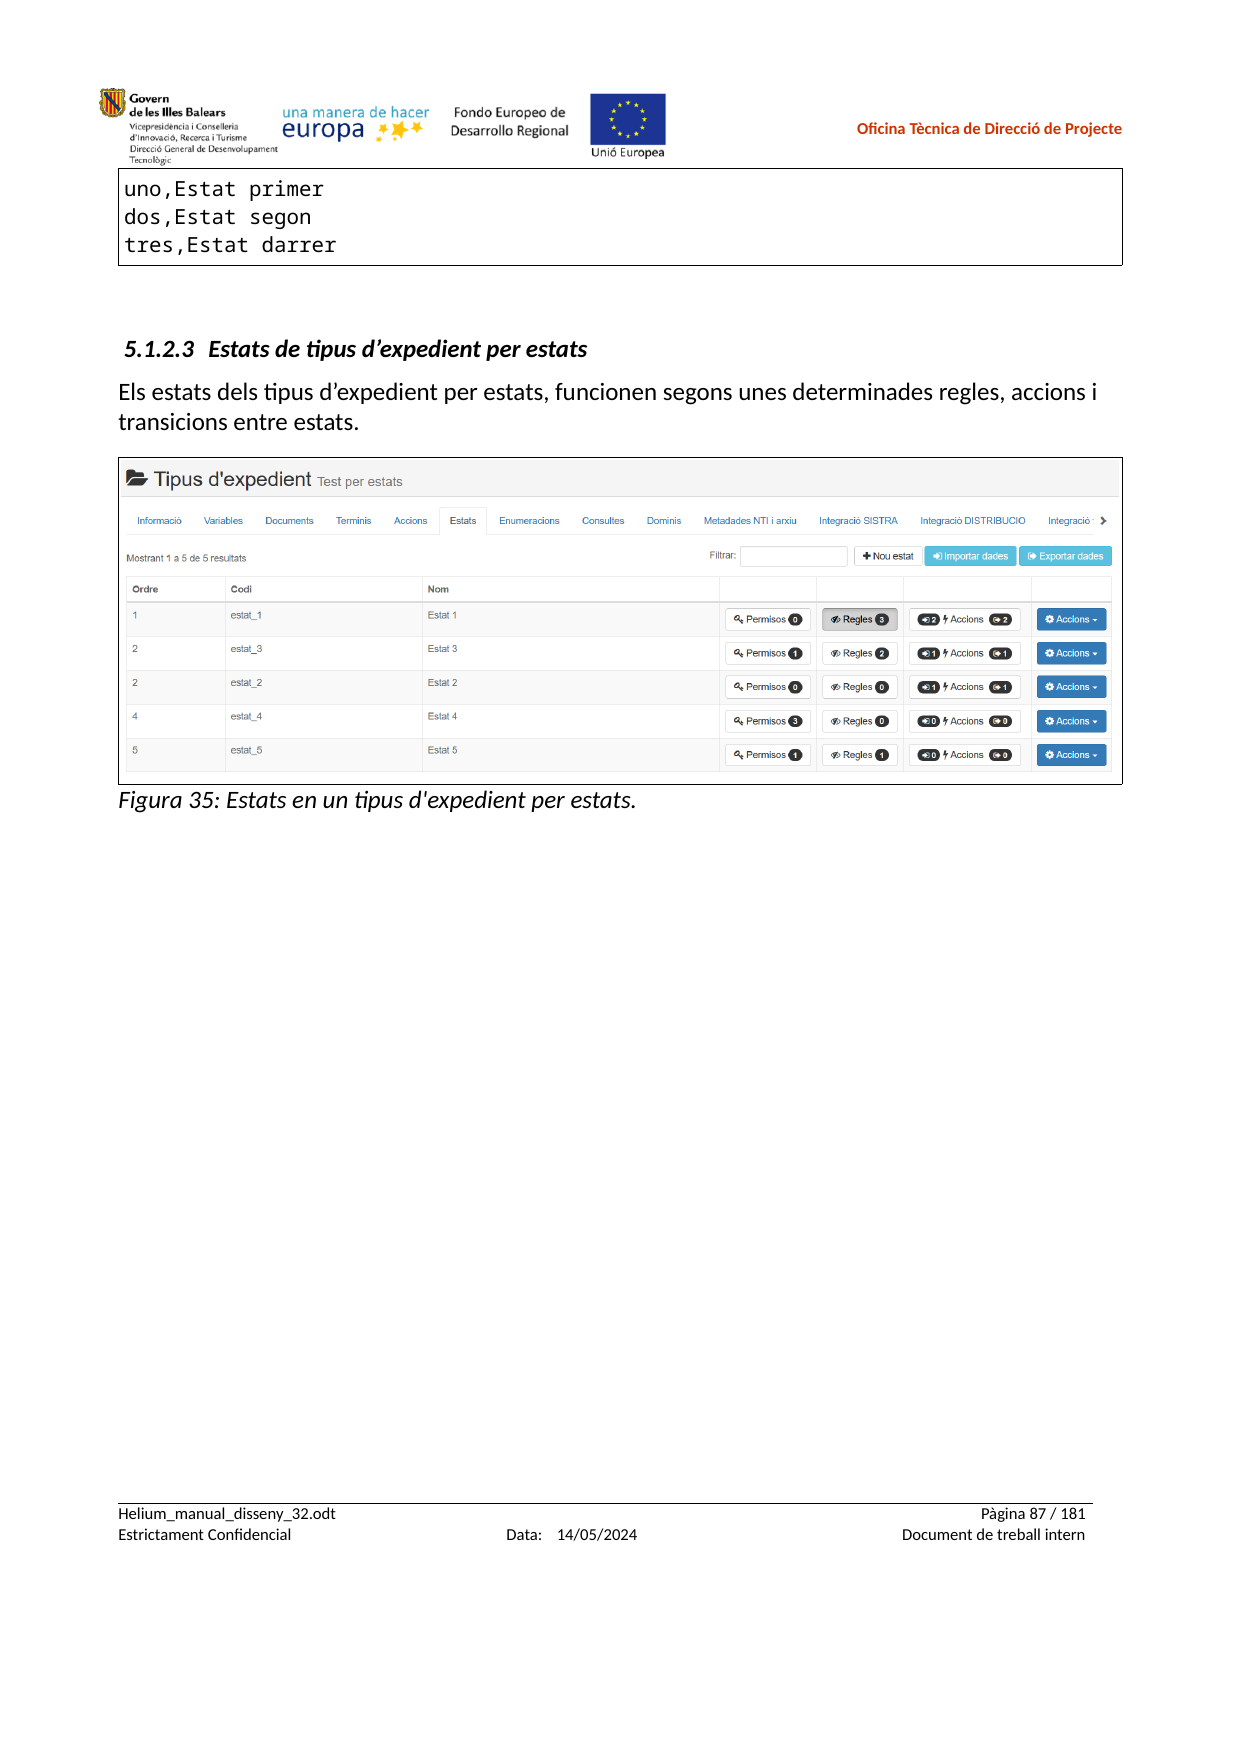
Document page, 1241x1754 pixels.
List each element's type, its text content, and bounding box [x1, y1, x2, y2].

text [119, 458, 1122, 784]
text Els estats dels tipus d’expedient per estats, funcionen segons unes determinades regles, accions i transicions entre estats. [118, 376, 1122, 437]
text Figura 35: Estats en un tipus d'expedient per estats. [118, 785, 1122, 814]
table_header uno,Estat primer dos,Estat segon tres,Estat darrer [119, 169, 1122, 265]
subtitle Estats de tipus d’expedient per estats [118, 333, 1122, 363]
picture [121, 460, 1119, 781]
picture [99, 87, 668, 166]
